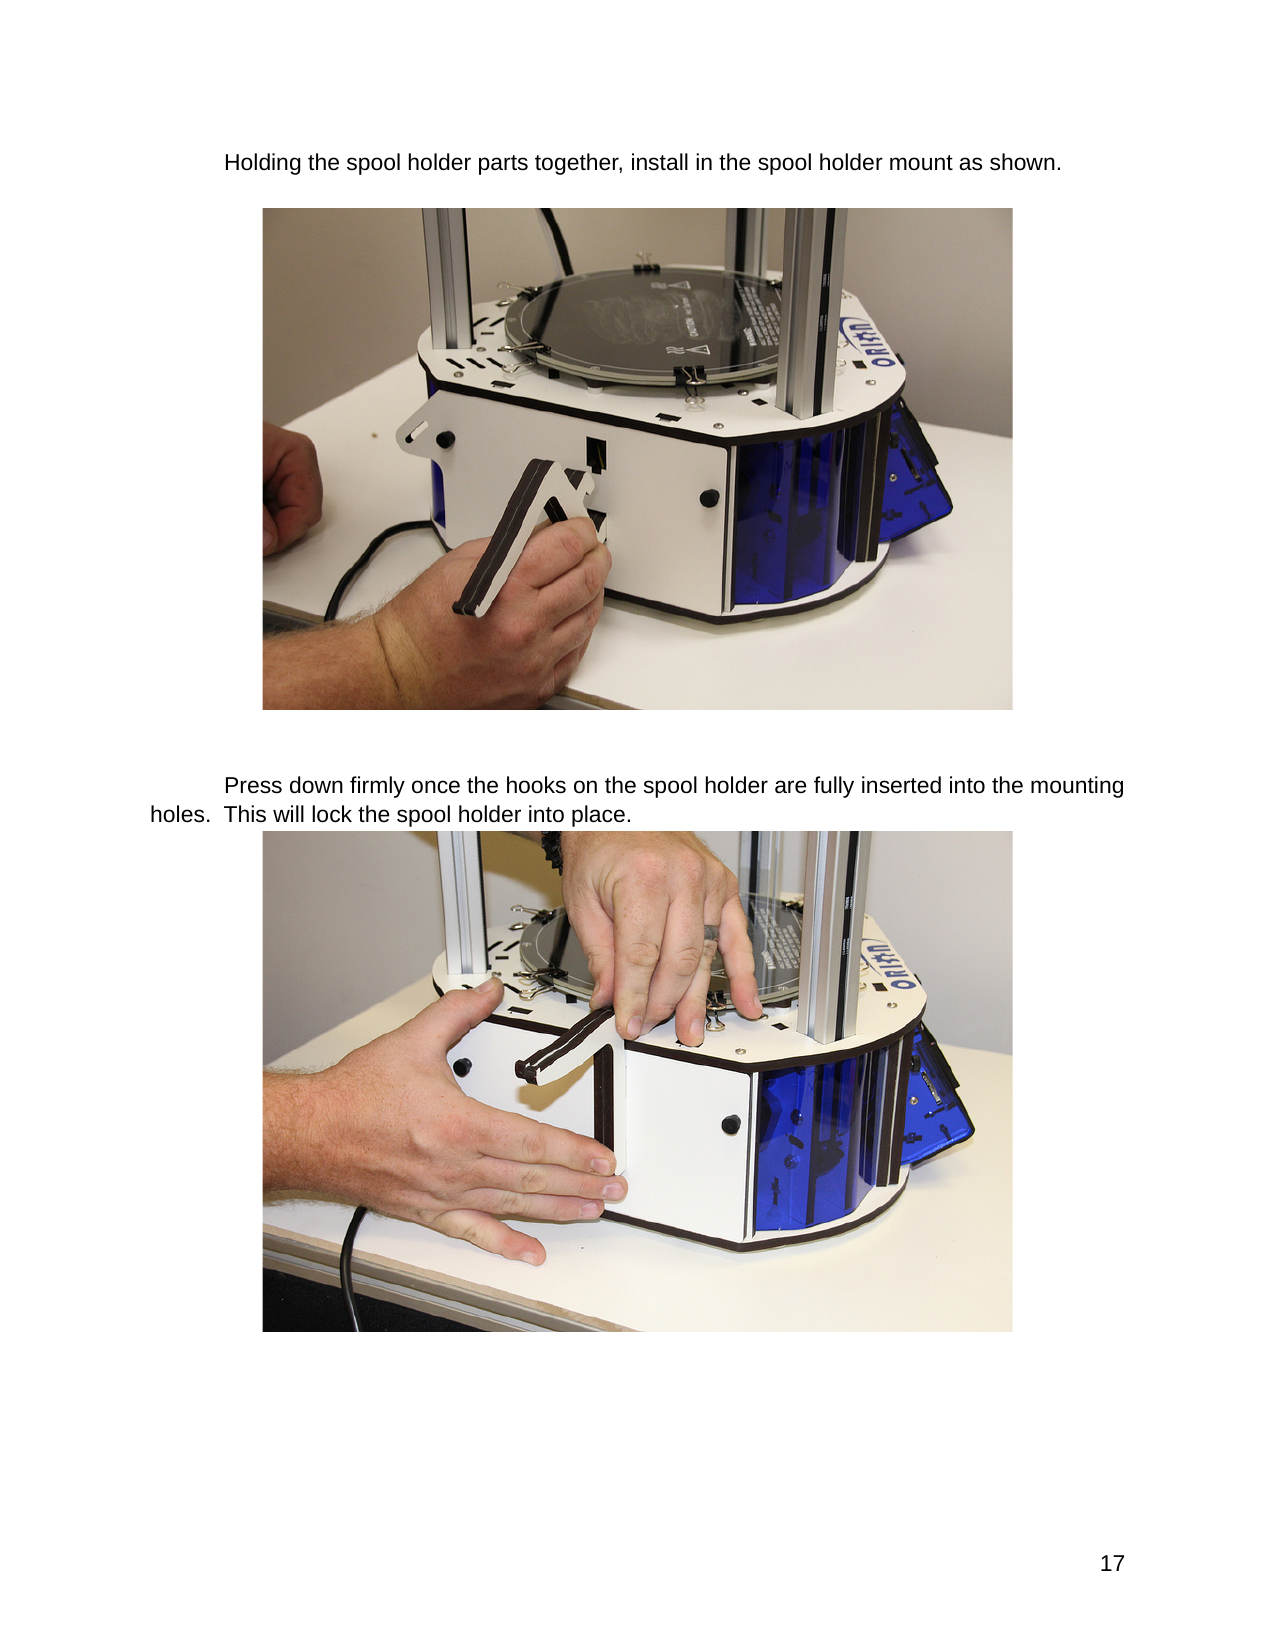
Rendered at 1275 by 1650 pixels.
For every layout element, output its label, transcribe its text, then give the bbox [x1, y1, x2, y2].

picture [262, 208, 1013, 710]
text Press down firmly once the hooks on the spool holder are fully inserted into the mounting holes. This will lock the spool holder into place. [150, 772, 1125, 827]
picture [262, 831, 1013, 1332]
text Holding the spool holder parts together, install in the spool holder mount as shown. [150, 150, 1125, 176]
